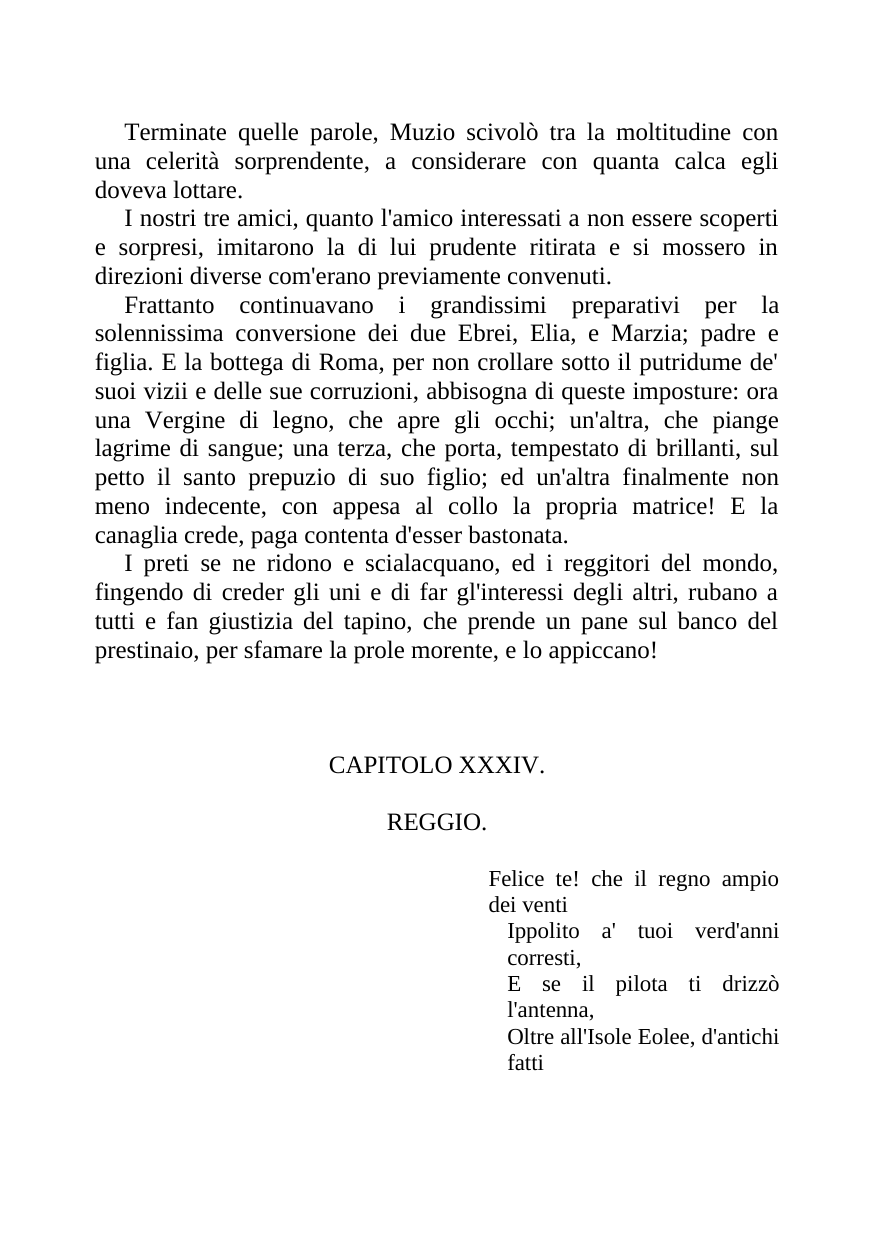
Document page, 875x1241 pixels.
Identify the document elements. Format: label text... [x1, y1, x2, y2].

text Oltre all'Isole Eolee, d'antichi fatti [507, 1023, 779, 1076]
text Felice te! che il regno ampio dei venti [488, 865, 779, 917]
text I nostri tre amici, quanto l'amico interessati a non essere scoperti e sorpresi, imitarono la di lui prudente ritirata e si mossero in direzioni diverse com'erano previamente convenuti. [94, 203, 779, 290]
text I preti se ne ridono e scialacquano, ed i reggitori del mondo, fingendo di creder gli uni e di far gl'interessi degli altri, rubano a tutti e fan giustizia del tapino, che prende un pane sul banco del prestinaio, per sfamare la prole morente, e lo appiccano! [94, 548, 779, 663]
text REGGIO. [94, 807, 779, 836]
text E se il pilota ti drizzò l'antenna, [507, 970, 779, 1023]
text Frattanto continuavano i grandissimi preparativi per la solennissima conversione dei due Ebrei, Elia, e Marzia; padre e figlia. E la bottega di Roma, per non crollare sotto il putridume de' suoi vizii e delle sue corruzioni, abbisogna di queste imposture: ora una Vergine di legno, che apre gli occhi; un'altra, che piange lagrime di sangue; una terza, che porta, tempestato di brillanti, sul petto il santo prepuzio di suo figlio; ed un'altra finalmente non meno indecente, con appesa al collo la propria matrice! E la canaglia crede, paga contenta d'esser bastonata. [94, 290, 779, 548]
text CAPITOLO XXXIV. [94, 750, 779, 778]
text Ippolito a' tuoi verd'anni corresti, [507, 917, 779, 970]
text Terminate quelle parole, Muzio scivolò tra la moltitudine con una celerità sorprendente, a considerare con quanta calca egli doveva lottare. [94, 117, 779, 203]
